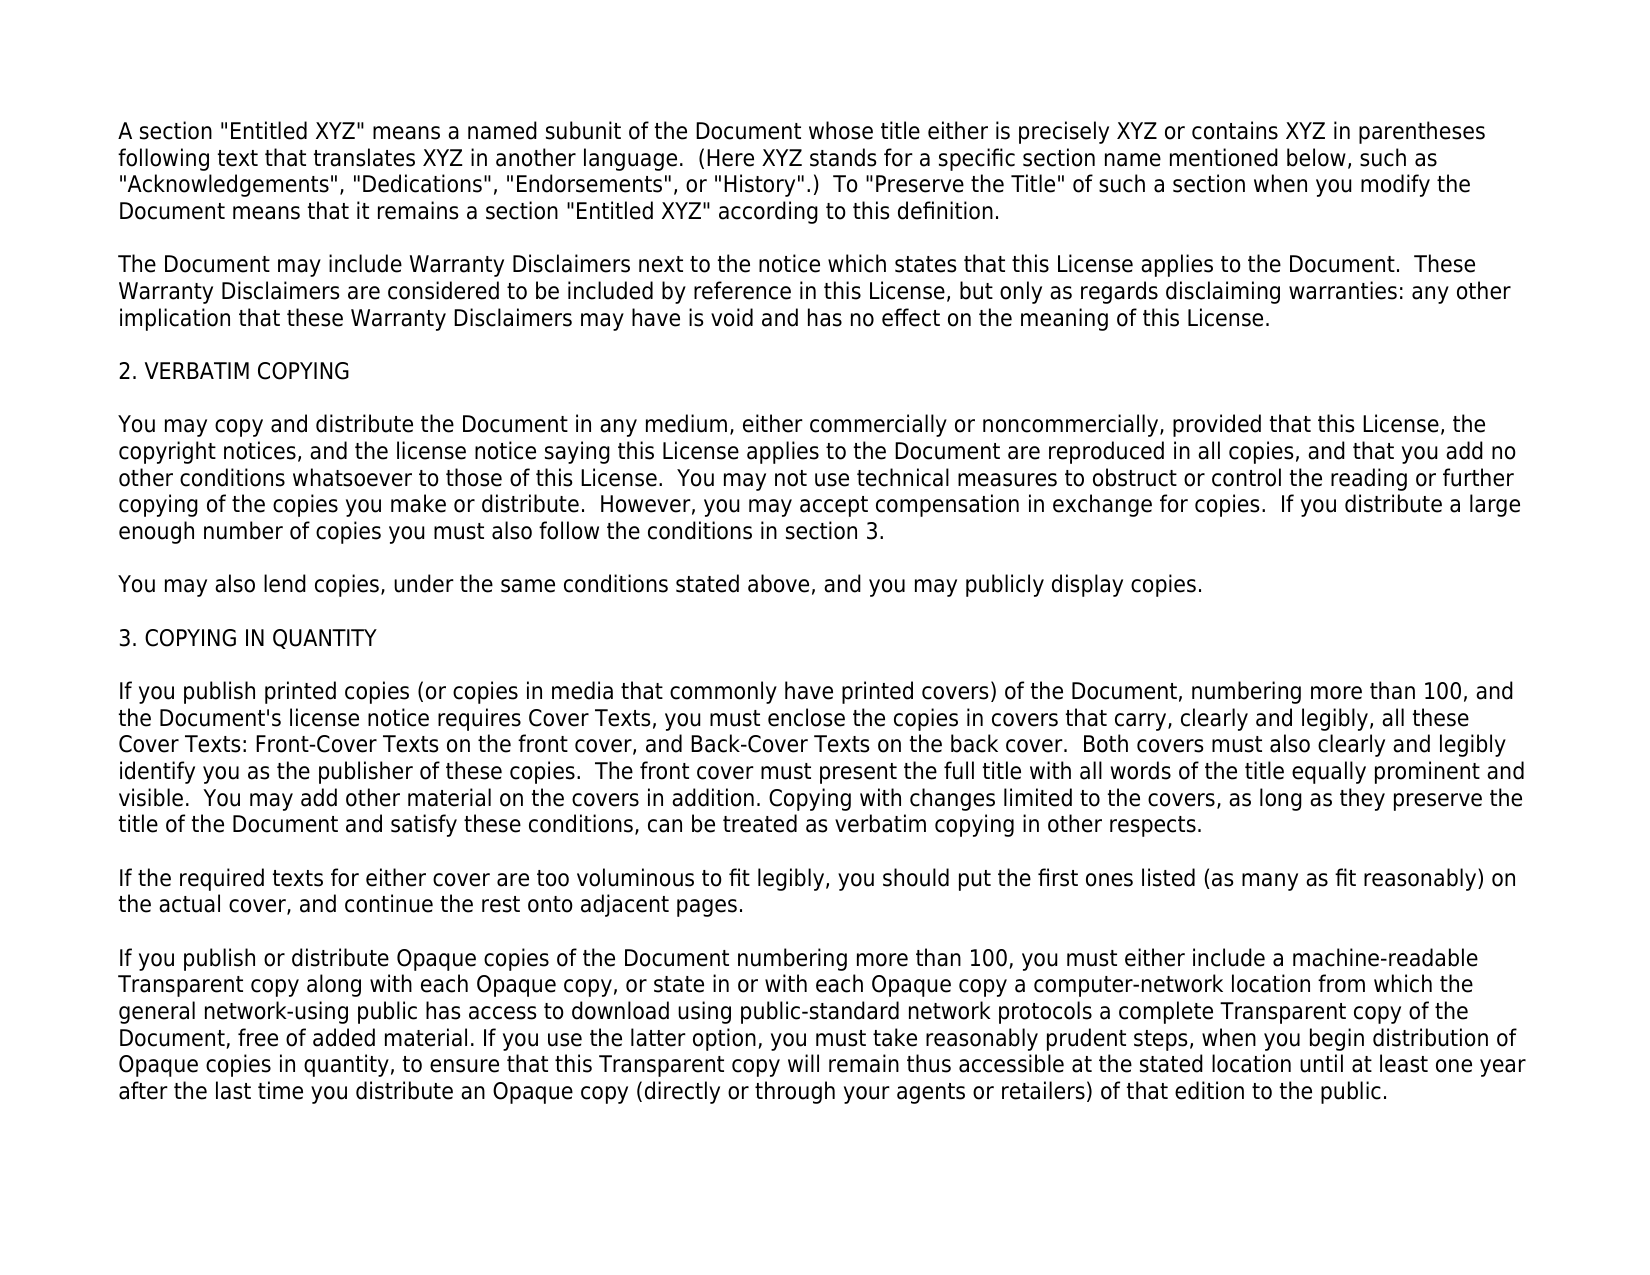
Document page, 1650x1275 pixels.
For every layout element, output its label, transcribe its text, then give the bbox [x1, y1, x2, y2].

text If the required texts for either cover are too voluminous to fit legibly, you should put the first ones listed (as many as fit reasonably) on the actual cover, and continue the rest onto adjacent pages. [118, 865, 1532, 918]
text You may copy and distribute the Document in any medium, either commercially or noncommercially, provided that this License, the copyright notices, and the license notice saying this License applies to the Document are reproduced in all copies, and that you add no other conditions whatsoever to those of this License. You may not use technical measures to obstruct or control the reading or further copying of the copies you make or distribute. However, you may accept compensation in exchange for copies. If you distribute a large enough number of copies you must also follow the conditions in section 3. [118, 411, 1532, 545]
text You may also lend copies, under the same conditions stated above, and you may publicly display copies. [118, 571, 1532, 598]
text A section "Entitled XYZ" means a named subunit of the Document whose title either is precisely XYZ or contains XYZ in parentheses following text that translates XYZ in another language. (Here XYZ stands for a specific section name mentioned below, such as "Acknowledgements", "Dedications", "Endorsements", or "History".) To "Preserve the Title" of such a section when you modify the Document means that it remains a section "Entitled XYZ" according to this definition. [118, 118, 1532, 225]
text If you publish printed copies (or copies in media that commonly have printed covers) of the Document, numbering more than 100, and the Document's license notice requires Cover Texts, you must enclose the copies in covers that carry, clearly and legibly, all these Cover Texts: Front-Cover Texts on the front cover, and Back-Cover Texts on the back cover. Both covers must also clearly and legibly identify you as the publisher of these copies. The front cover must present the full title with all words of the title equally prominent and visible. You may add other material on the covers in addition. Copying with changes limited to the covers, as long as they preserve the title of the Document and satisfy these conditions, can be treated as verbatim copying in other respects. [118, 678, 1532, 838]
text If you publish or distribute Opaque copies of the Document numbering more than 100, you must either include a machine-readable Transparent copy along with each Opaque copy, or state in or with each Opaque copy a computer-network location from which the general network-using public has access to download using public-standard network protocols a complete Transparent copy of the Document, free of added material. If you use the latter option, you must take reasonably prudent steps, when you begin distribution of Opaque copies in quantity, to ensure that this Transparent copy will remain thus accessible at the stated location until at least one year after the last time you distribute an Opaque copy (directly or through your agents or retailers) of that edition to the public. [118, 945, 1532, 1105]
text 2. VERBATIM COPYING [118, 358, 1532, 385]
text The Document may include Warranty Disclaimers next to the notice which states that this License applies to the Document. These Warranty Disclaimers are considered to be included by reference in this License, but only as regards disclaiming warranties: any other implication that these Warranty Disclaimers may have is void and has no effect on the meaning of this License. [118, 251, 1532, 331]
text 3. COPYING IN QUANTITY [118, 625, 1532, 651]
